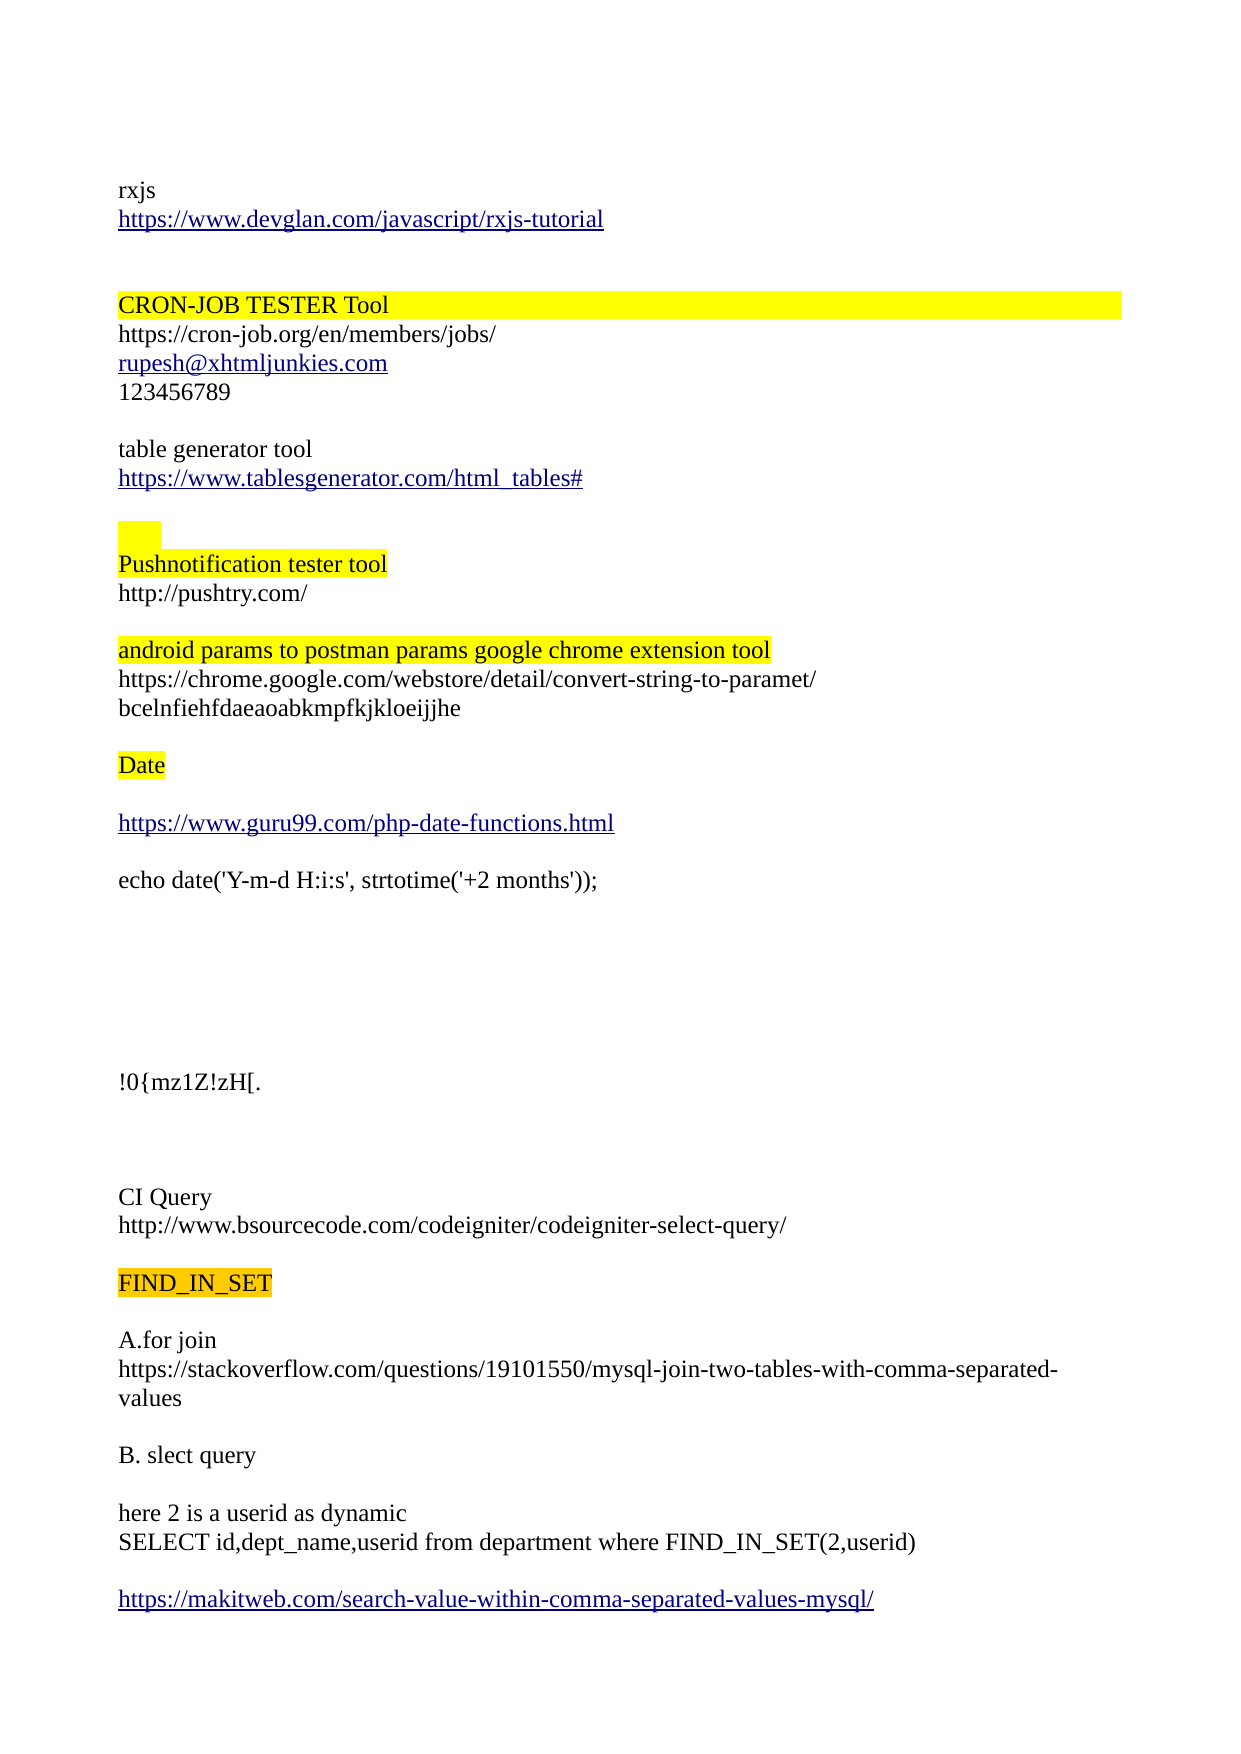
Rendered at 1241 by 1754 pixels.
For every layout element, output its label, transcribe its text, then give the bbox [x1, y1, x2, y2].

text https://chrome.google.com/webstore/detail/convert-string-to-paramet/bcelnfiehfdaeaoabkmpfkjkloeijjhe [118, 664, 1122, 722]
text http://pushtry.com/ [118, 578, 1122, 607]
text B. slect query [118, 1441, 1122, 1469]
text http://www.bsourcecode.com/codeigniter/codeigniter-select-query/ [118, 1211, 1122, 1239]
text echo date('Y-m-d H:i:s', strtotime('+2 months')); [118, 866, 1122, 894]
text CI Query [118, 1182, 1122, 1211]
text https://www.guru99.com/php-date-functions.html [118, 808, 1122, 837]
text https://makitweb.com/search-value-within-comma-separated-values-mysql/ [118, 1584, 1122, 1613]
text rxjs [118, 176, 1122, 204]
text !0{mz1Z!zH[. [118, 1067, 1122, 1096]
text Pushnotification tester tool [118, 549, 1122, 578]
text 123456789 [118, 377, 1122, 406]
text https://stackoverflow.com/questions/19101550/mysql-join-two-tables-with-comma-separated-values [118, 1354, 1122, 1412]
text SELECT id,dept_name,userid from department where FIND_IN_SET(2,userid) [118, 1527, 1122, 1556]
text FIND_IN_SET [118, 1268, 1122, 1297]
text table generator tool [118, 434, 1122, 463]
text A.for join [118, 1326, 1122, 1354]
text Date [118, 751, 1122, 779]
text https://cron-job.org/en/members/jobs/ [118, 319, 1122, 348]
text rupesh@xhtmljunkies.com [118, 348, 1122, 377]
text CRON-JOB TESTER Tool [118, 291, 1122, 319]
text here 2 is a userid as dynamic [118, 1498, 1122, 1527]
text https://www.devglan.com/javascript/rxjs-tutorial [118, 204, 1122, 233]
text android params to postman params google chrome extension tool [118, 636, 1122, 664]
text https://www.tablesgenerator.com/html_tables# [118, 463, 1122, 492]
